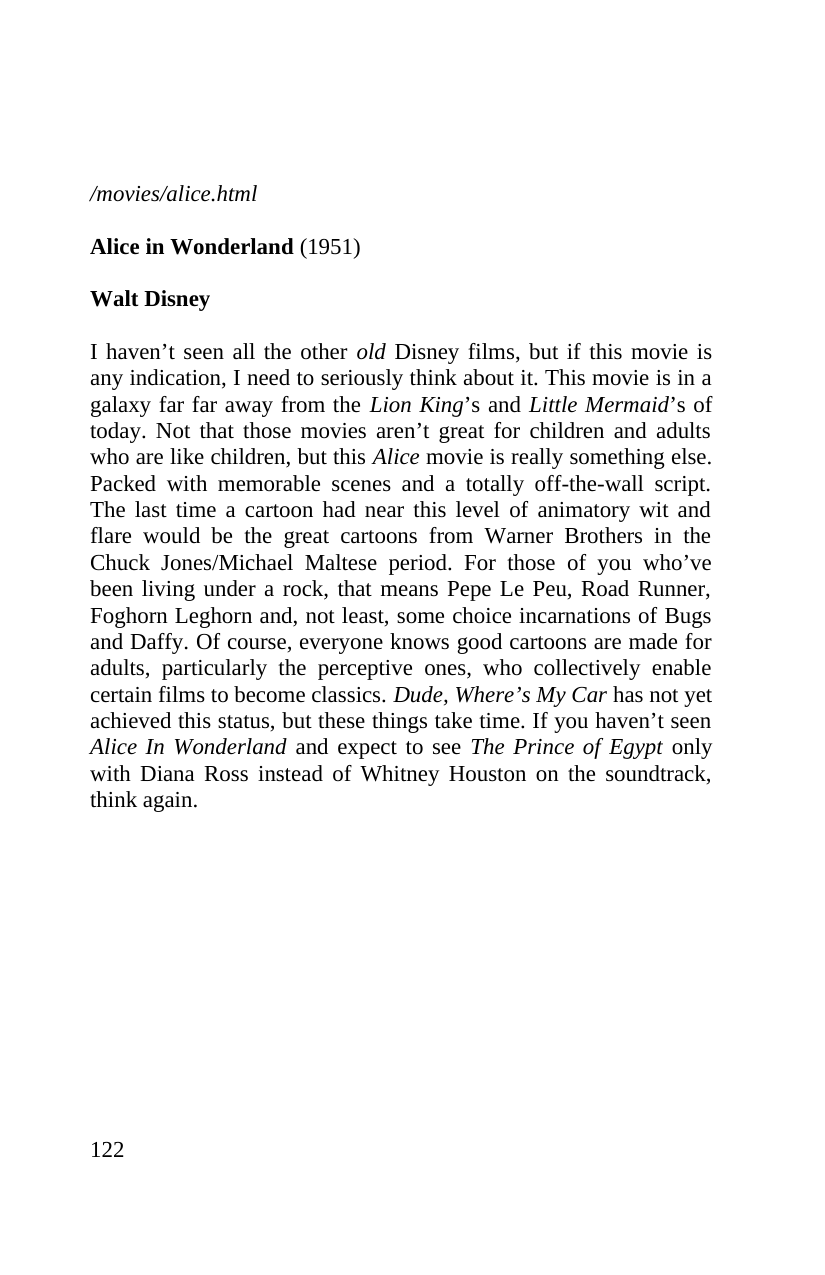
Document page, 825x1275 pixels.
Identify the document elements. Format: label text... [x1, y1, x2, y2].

text I haven’t seen all the other old Disney films, but if this movie is any indication, I need to seriously think about it. This movie is in a galaxy far far away from the Lion King’s and Little Mermaid’s of today. Not that those movies aren’t great for children and adults who are like children, but this Alice movie is really something else. Packed with memorable scenes and a totally off-the-wall script. The last time a cartoon had near this level of animatory wit and flare would be the great cartoons from Warner Brothers in the Chuck Jones/Michael Maltese period. For those of you who’ve been living under a rock, that means Pepe Le Peu, Road Runner, Foghorn Leghorn and, not least, some choice incarnations of Bugs and Daffy. Of course, everyone knows good cartoons are made for adults, particularly the perceptive ones, who collectively enable certain films to become classics. Dude, Where’s My Car has not yet achieved this status, but these things take time. If you haven’t seen Alice In Wonderland and expect to see The Prince of Egypt only with Diana Ross instead of Whitney Houston on the soundtrack, think again. [90, 338, 712, 812]
text Walt Disney [90, 285, 712, 312]
text Alice in Wonderland (1951) [90, 233, 712, 259]
text /movies/alice.html [90, 180, 712, 206]
